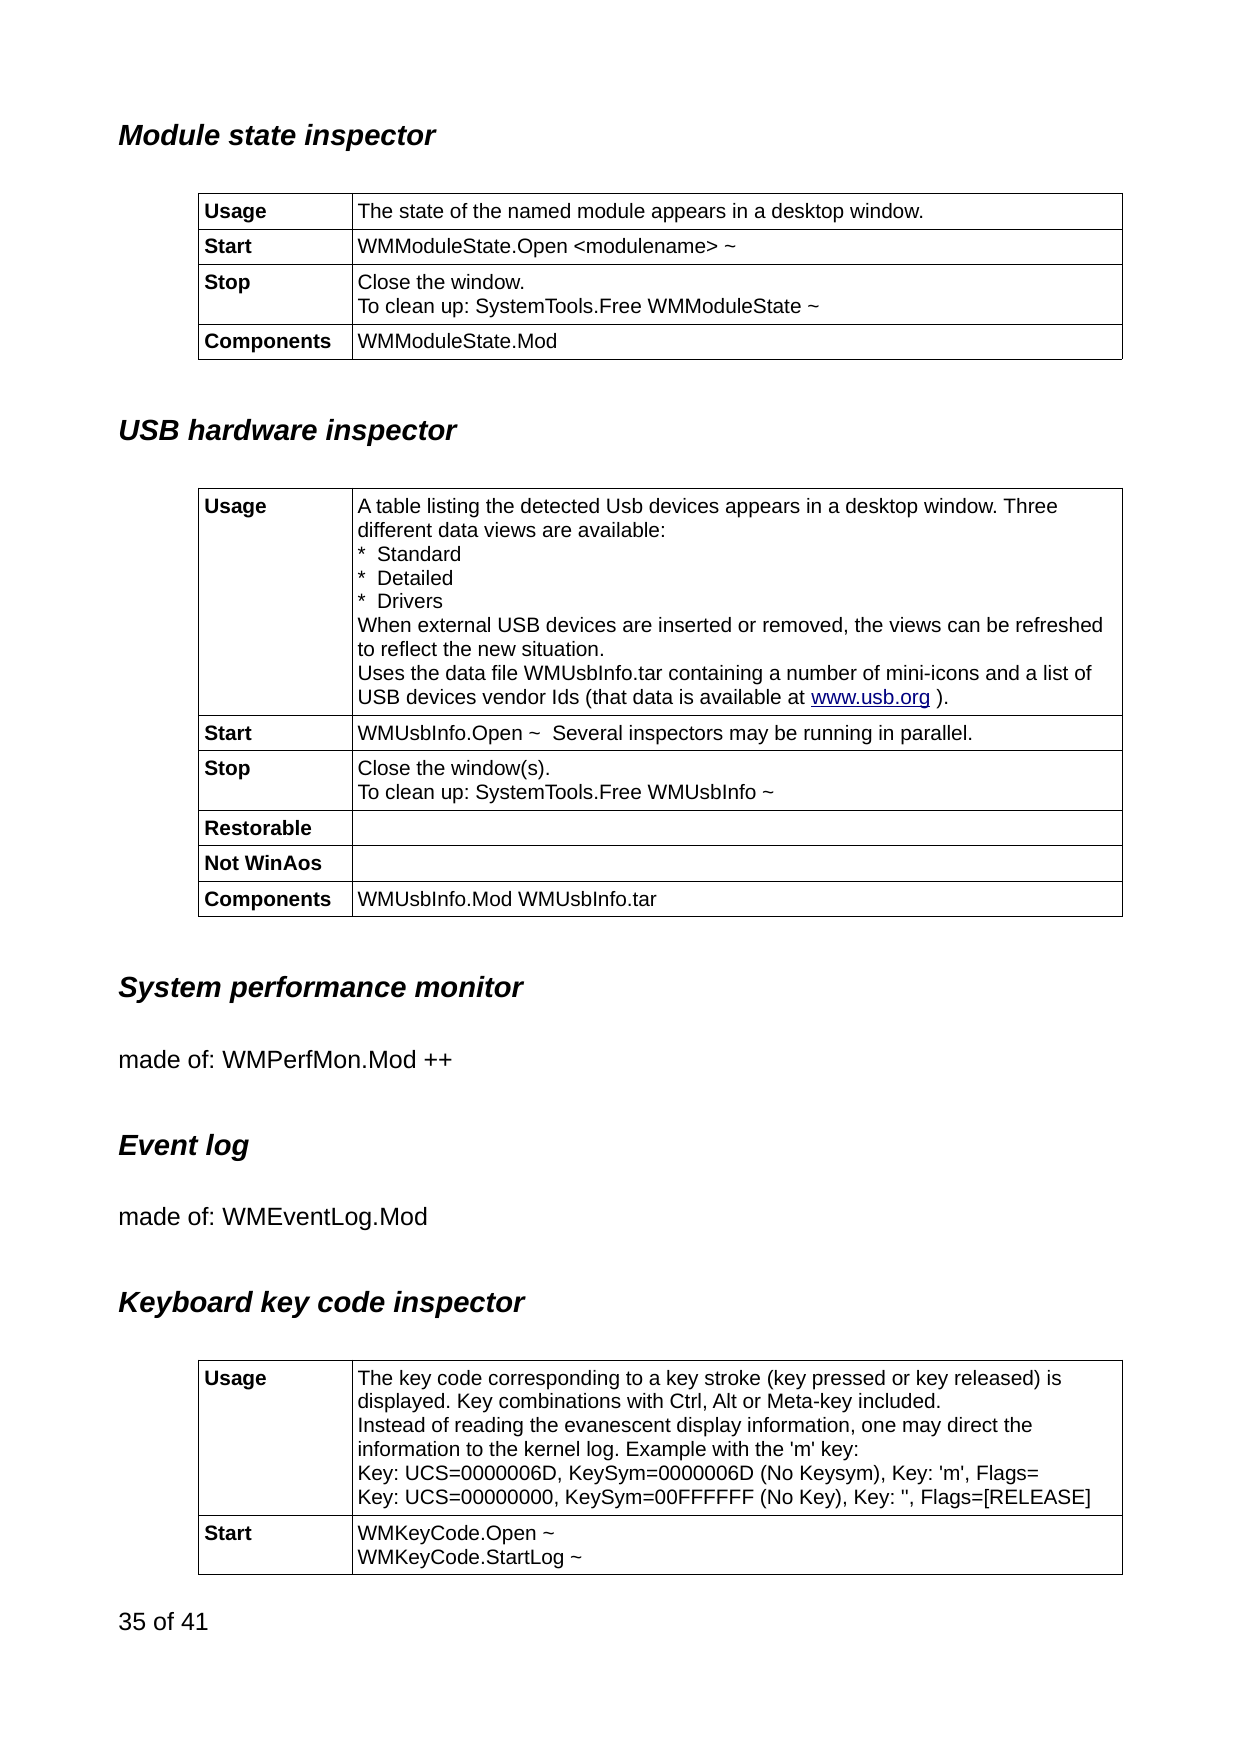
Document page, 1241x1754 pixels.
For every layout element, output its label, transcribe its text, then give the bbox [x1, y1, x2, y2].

table_header The key code corresponding to a key stroke (key pressed or key released) is displayed. Key combinations with Ctrl, Alt or Meta-key included. Instead of reading the evanescent display information, one may direct the information to the kernel log. Example with the 'm' key: Key: UCS=0000006D, KeySym=0000006D (No Keysym), Key: 'm', Flags= Key: UCS=00000000, KeySym=00FFFFFF (No Key), Key: '', Flags=[RELEASE] [353, 1361, 1122, 1515]
text made of: WMEventLog.Mod [118, 1202, 1122, 1231]
table_cell Not WinAos [199, 846, 352, 881]
text made of: WMPerfMon.Mod ++ [118, 1045, 1122, 1074]
table_header Usage [199, 489, 352, 715]
table_cell Start [199, 716, 352, 750]
table_cell Start [199, 1516, 352, 1574]
table_cell Close the window. To clean up: SystemTools.Free WMModuleState ~ [353, 265, 1122, 323]
table_header Usage [199, 1361, 352, 1515]
table_cell WMUsbInfo.Open ~ Several inspectors may be running in parallel. [353, 716, 1122, 750]
table_header A table listing the detected Usb devices appears in a desktop window. Three different data views are available: * Standard * Detailed * Drivers When external USB devices are inserted or removed, the views can be refreshed to reflect the new situation. Uses the data file WMUsbInfo.tar containing a number of mini-icons and a list of USB devices vendor Ids (that data is available at www.usb.org ). [353, 489, 1122, 715]
table_cell Start [199, 230, 352, 264]
table_cell Restorable [199, 811, 352, 845]
table_header The state of the named module appears in a desktop window. [353, 194, 1122, 228]
table_cell Components [199, 882, 352, 916]
table_cell WMUsbInfo.Mod WMUsbInfo.tar [353, 882, 1122, 916]
subtitle USB hardware inspector [118, 413, 1122, 446]
subtitle Module state inspector [118, 118, 1122, 152]
table_cell WMModuleState.Mod [353, 325, 1122, 359]
table_cell Close the window(s). To clean up: SystemTools.Free WMUsbInfo ~ [353, 751, 1122, 810]
table_header Usage [199, 194, 352, 228]
subtitle Keyboard key code inspector [118, 1285, 1122, 1318]
table_cell [353, 846, 1122, 881]
table_cell WMModuleState.Open <modulename> ~ [353, 230, 1122, 264]
table_cell WMKeyCode.Open ~ WMKeyCode.StartLog ~ [353, 1516, 1122, 1574]
table_cell [353, 811, 1122, 845]
table_cell Stop [199, 751, 352, 810]
subtitle Event log [118, 1127, 1122, 1161]
table_cell Stop [199, 265, 352, 323]
table_cell Components [199, 325, 352, 359]
subtitle System performance monitor [118, 970, 1122, 1004]
